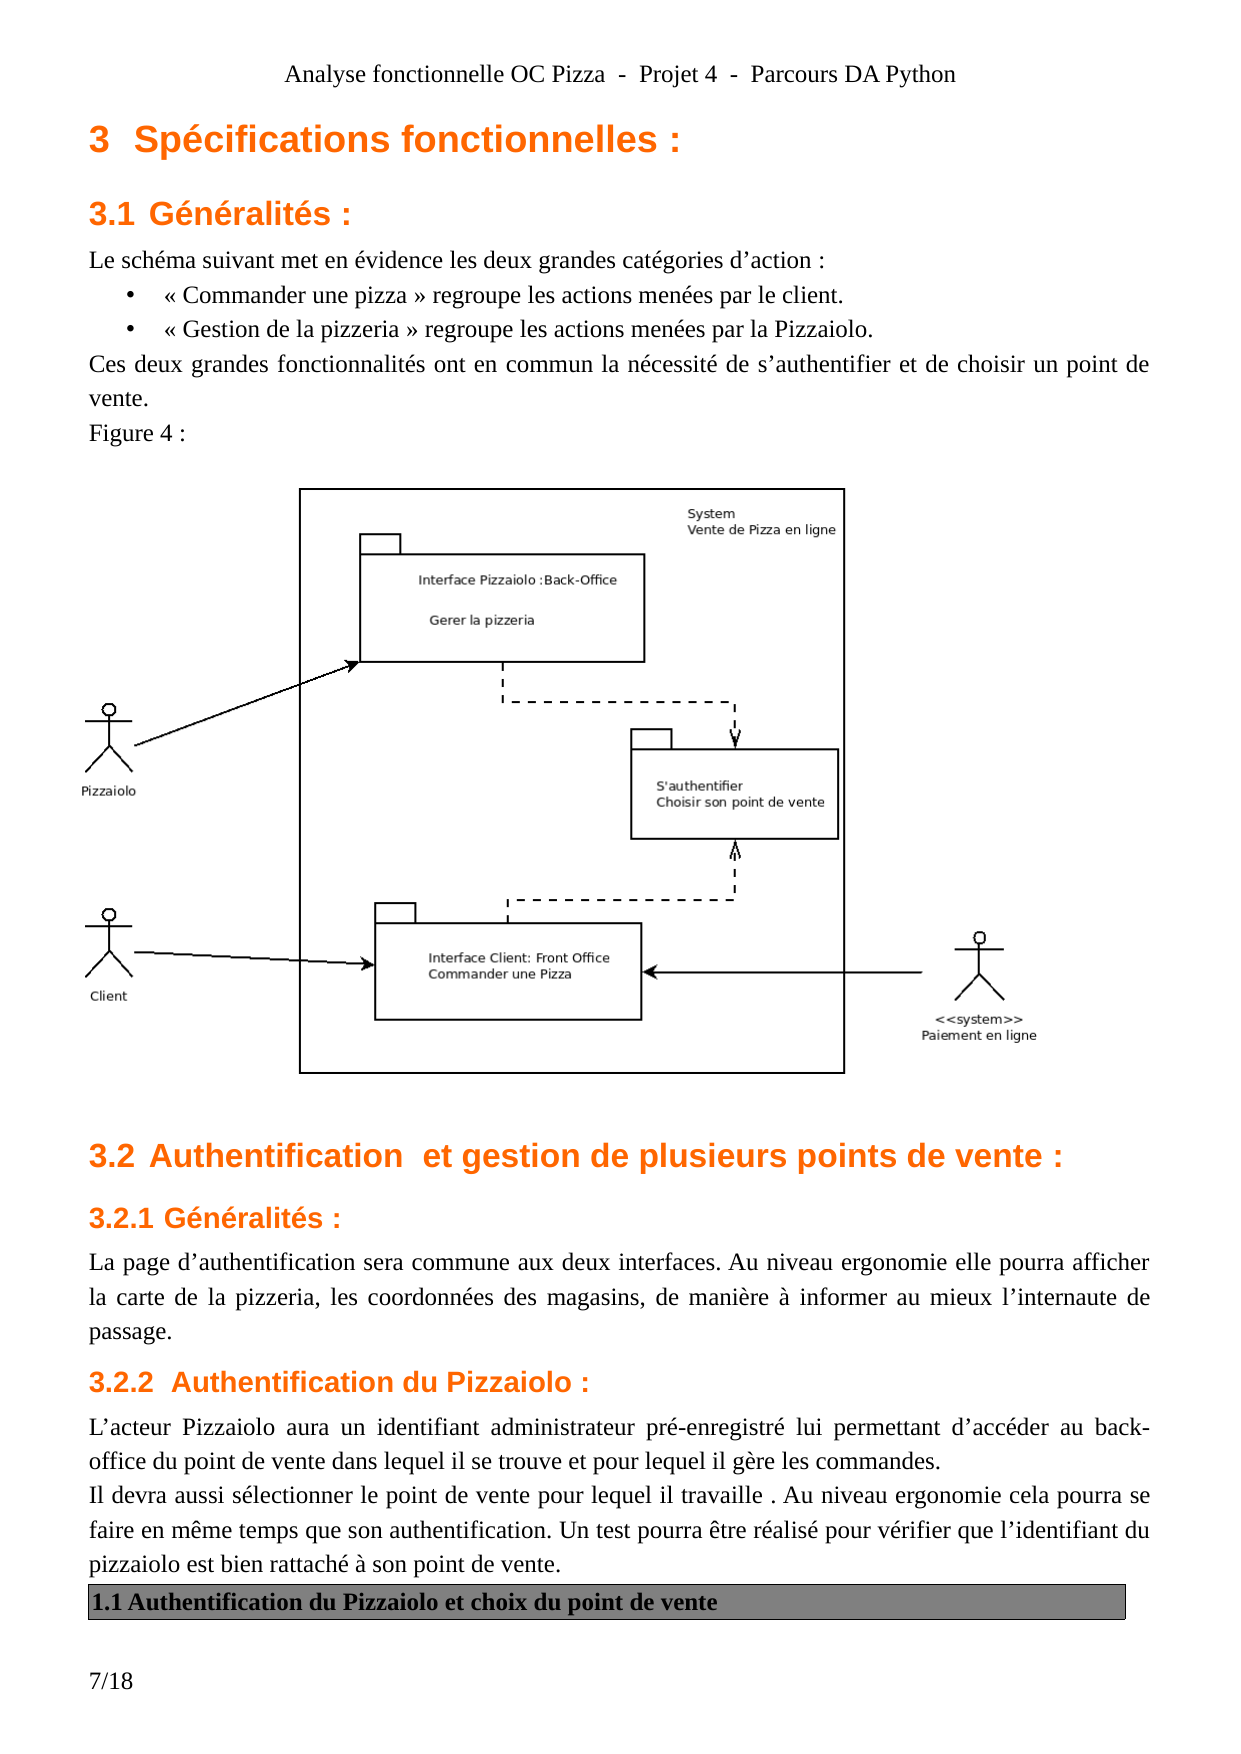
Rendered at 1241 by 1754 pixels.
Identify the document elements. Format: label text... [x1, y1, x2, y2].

subtitle Authentification et gestion de plusieurs points de vente : [88, 1135, 1152, 1174]
subtitle Authentification du Pizzaiolo : [88, 1365, 1152, 1399]
list « Gestion de la pizzeria » regroupe les actions menées par la Pizzaiolo. [126, 314, 1152, 343]
list « Commander une pizza » regroupe les actions menées par le client. [126, 280, 1152, 309]
picture [81, 488, 1039, 1075]
subtitle Généralités : [88, 1201, 1152, 1235]
text La page d’authentification sera commune aux deux interfaces. Au niveau ergonomie elle pourra afficher la carte de la pizzeria, les coordonnées des magasins, de manière à informer au mieux l’internaute de passage. [88, 1247, 1152, 1345]
text L’acteur Pizzaiolo aura un identifiant administrateur pré-enregistré lui permettant d’accéder au back-office du point de vente dans lequel il se trouve et pour lequel il gère les commandes. [88, 1412, 1152, 1475]
text Figure 4 : [88, 418, 1152, 447]
text Ces deux grandes fonctionnalités ont en commun la nécessité de s’authentifier et de choisir un point de vente. [88, 349, 1152, 412]
table_header 1.1 Authentification du Pizzaiolo et choix du point de vente [89, 1585, 1125, 1619]
text Il devra aussi sélectionner le point de vente pour lequel il travaille . Au niveau ergonomie cela pourra se faire en même temps que son authentification. Un test pourra être réalisé pour vérifier que l’identifiant du pizzaiolo est bien rattaché à son point de vente. [88, 1481, 1152, 1578]
subtitle Spécifications fonctionnelles : [88, 117, 1152, 161]
subtitle Généralités : [88, 194, 1152, 233]
text Le schéma suivant met en évidence les deux grandes catégories d’action : [88, 245, 1152, 274]
